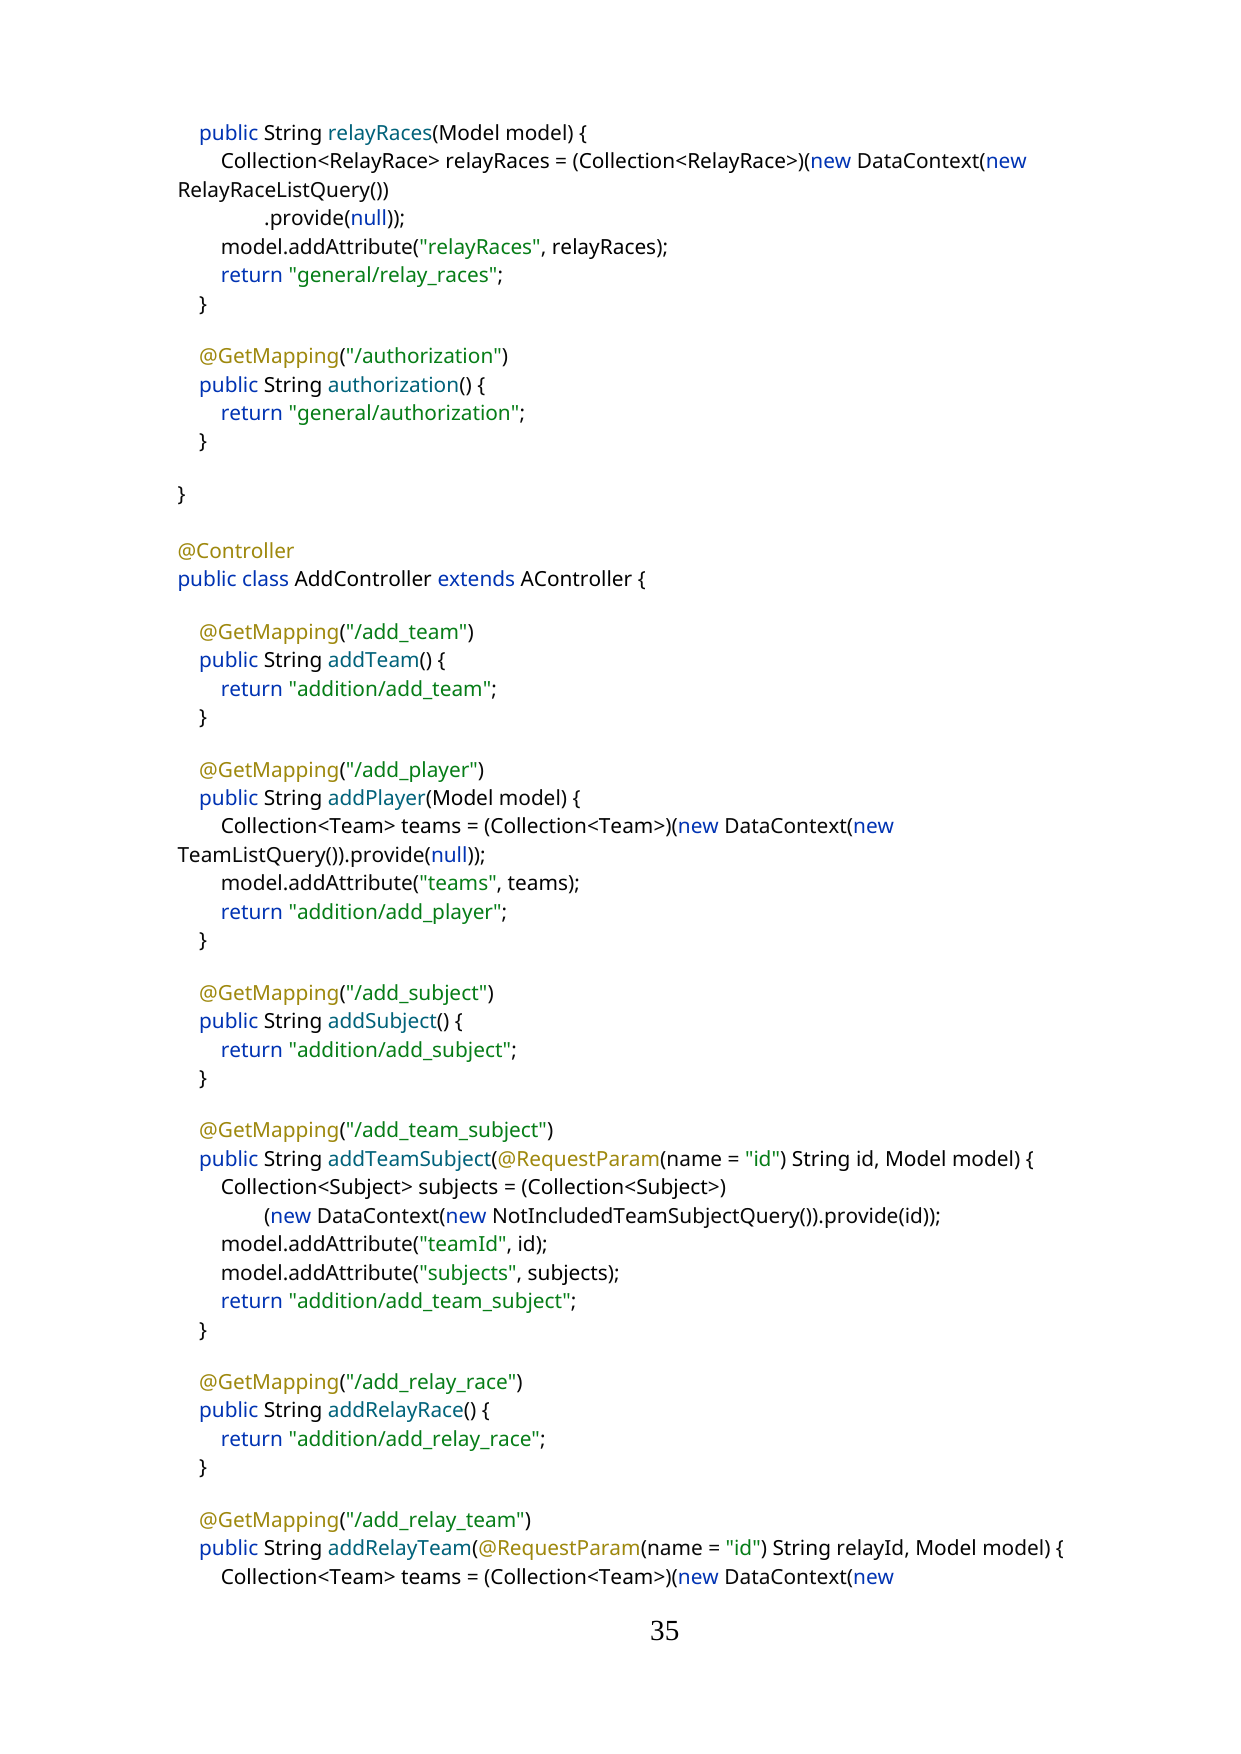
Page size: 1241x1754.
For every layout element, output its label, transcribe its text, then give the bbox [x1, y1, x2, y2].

text public String relayRaces(Model model) { Collection<RelayRace> relayRaces = (Collection<RelayRace>)(new DataContext(new RelayRaceListQuery()) .provide(null)); model.addAttribute("relayRaces", relayRaces); return "general/relay_races"; } @GetMapping("/authorization") public String authorization() { return "general/authorization"; } } [177, 118, 1152, 507]
text @Controller public class AddController extends AController { @GetMapping("/add_team") public String addTeam() { return "addition/add_team"; } @GetMapping("/add_player") public String addPlayer(Model model) { Collection<Team> teams = (Collection<Team>)(new DataContext(new TeamListQuery()).provide(null)); model.addAttribute("teams", teams); return "addition/add_player"; } @GetMapping("/add_subject") public String addSubject() { return "addition/add_subject"; } @GetMapping("/add_team_subject") public String addTeamSubject(@RequestParam(name = "id") String id, Model model) { Collection<Subject> subjects = (Collection<Subject>) (new DataContext(new NotIncludedTeamSubjectQuery()).provide(id)); model.addAttribute("teamId", id); model.addAttribute("subjects", subjects); return "addition/add_team_subject"; } @GetMapping("/add_relay_race") public String addRelayRace() { return "addition/add_relay_race"; } @GetMapping("/add_relay_team") public String addRelayTeam(@RequestParam(name = "id") String relayId, Model model) { Collection<Team> teams = (Collection<Team>)(new DataContext(new [177, 536, 1152, 1590]
